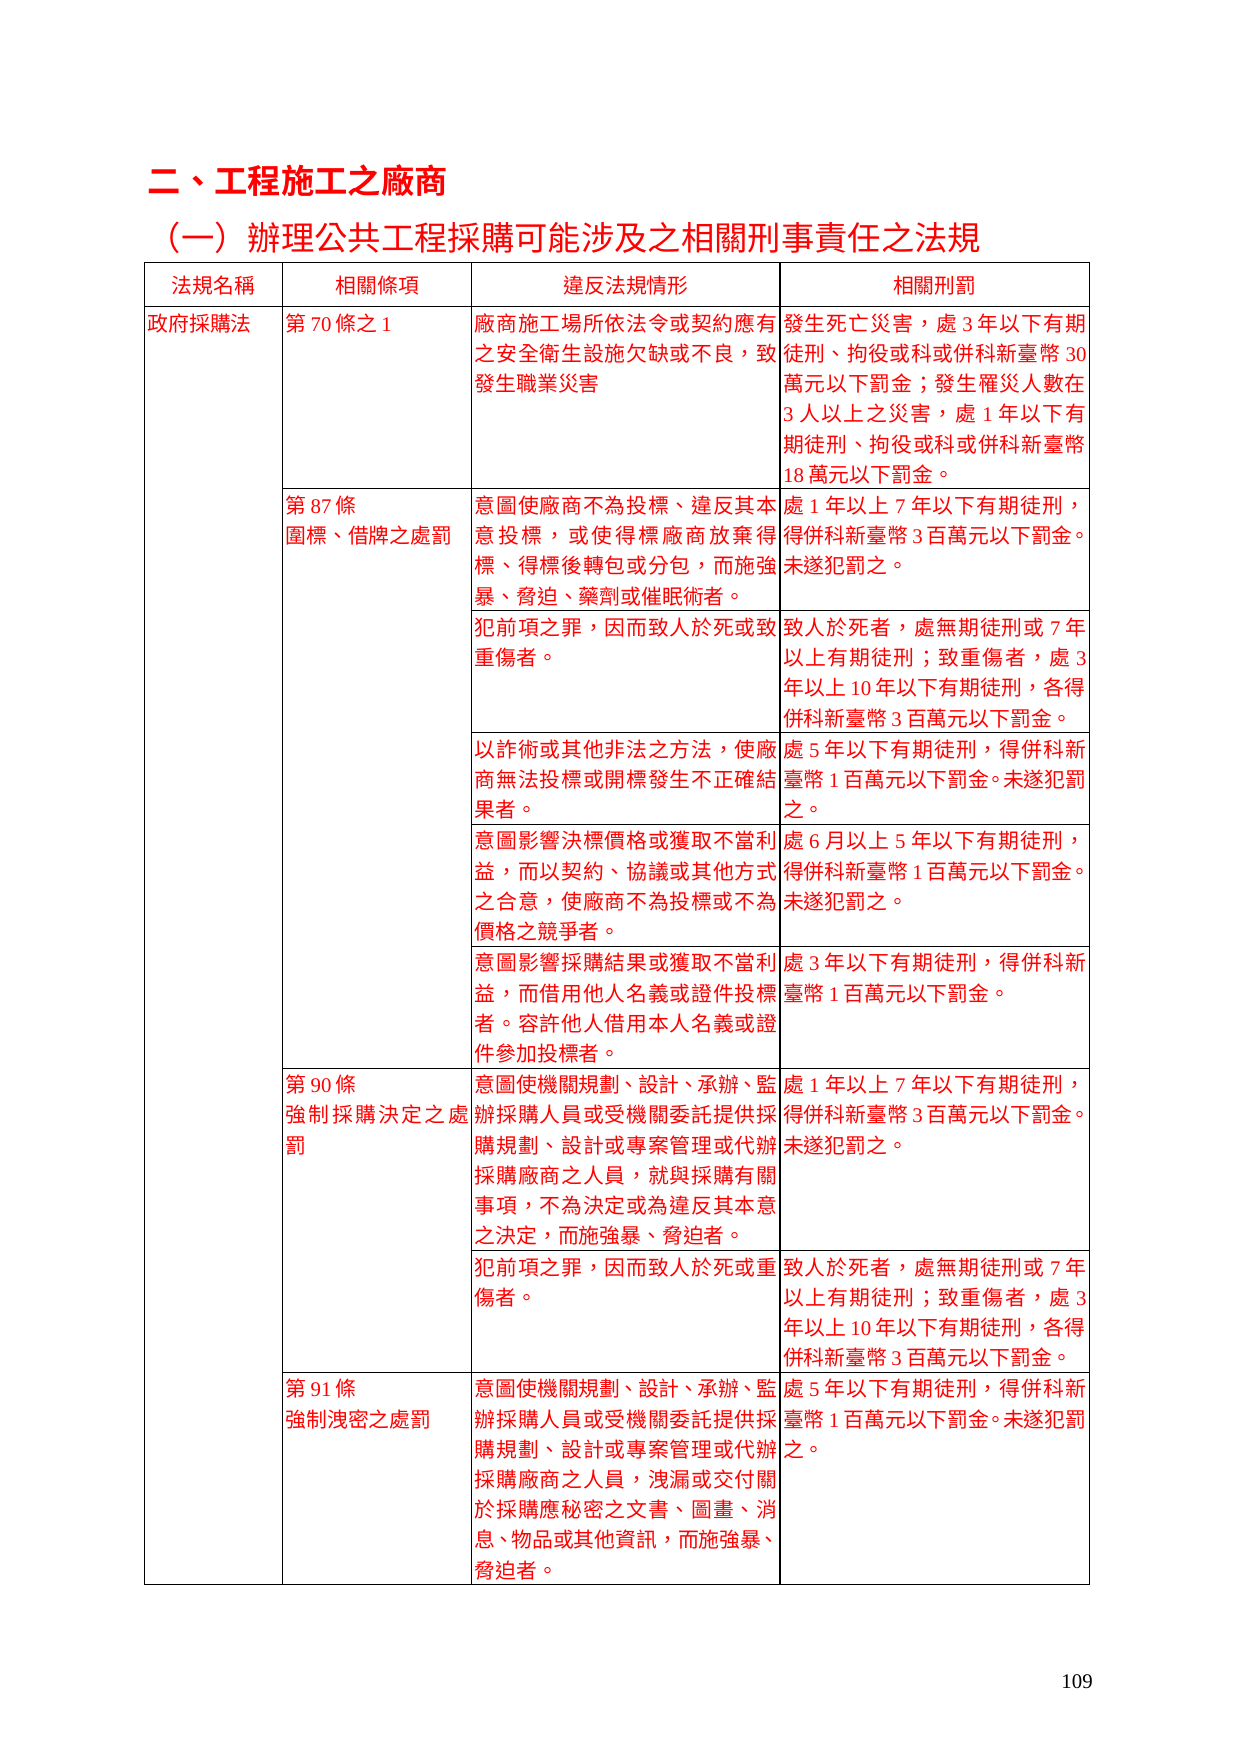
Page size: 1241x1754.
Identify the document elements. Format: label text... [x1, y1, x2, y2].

table_cell 意圖使機關規劃、設計、承辦、監辦採購人員或受機關委託提供採購規劃、設計或專案管理或代辦採購廠商之人員，就與採購有關事項，不為決定或為違反其本意之決定，而施強暴、脅迫者。 [472, 1069, 779, 1250]
table_cell 意圖使廠商不為投標、違反其本意投標，或使得標廠商放棄得標、得標後轉包或分包，而施強暴、脅迫、藥劑或催眠術者。 [472, 489, 779, 610]
table_cell 意圖使機關規劃、設計、承辦、監辦採購人員或受機關委託提供採購規劃、設計或專案管理或代辦採購廠商之人員，洩漏或交付關於採購應秘密之文書、圖畫、消息、物品或其他資訊，而施強暴、脅迫者。 [472, 1373, 779, 1584]
text 二、工程施工之廠商 [148, 148, 1092, 205]
table_cell 致人於死者，處無期徒刑或7年以上有期徒刑；致重傷者，處3年以上10年以下有期徒刑，各得併科新臺幣3百萬元以下罰金。 [781, 611, 1089, 732]
table_cell 第70條之1 [283, 307, 471, 488]
table_header 法規名稱 [145, 263, 282, 306]
table_cell 處3年以下有期徒刑，得併科新臺幣1百萬元以下罰金。 [781, 947, 1089, 1067]
table_cell 犯前項之罪，因而致人於死或重傷者。 [472, 1251, 779, 1372]
table_header 相關條項 [283, 263, 471, 306]
table_cell 政府採購法 [145, 307, 282, 1584]
table_cell 處1年以上7年以下有期徒刑，得併科新臺幣3百萬元以下罰金。未遂犯罰之。 [781, 489, 1089, 610]
text （一）辦理公共工程採購可能涉及之相關刑事責任之法規 [148, 205, 1092, 262]
table_cell 處1年以上7年以下有期徒刑，得併科新臺幣3百萬元以下罰金。未遂犯罰之。 [781, 1069, 1089, 1250]
table_cell 意圖影響採購結果或獲取不當利益，而借用他人名義或證件投標者。容許他人借用本人名義或證件參加投標者。 [472, 947, 779, 1067]
table_cell 發生死亡災害，處3年以下有期徒刑、拘役或科或併科新臺幣30萬元以下罰金；發生罹災人數在3人以上之災害，處1年以下有期徒刑、拘役或科或併科新臺幣18萬元以下罰金。 [781, 307, 1089, 488]
table_cell 廠商施工場所依法令或契約應有之安全衛生設施欠缺或不良，致發生職業災害 [472, 307, 779, 488]
table_cell 第91條 強制洩密之處罰 [283, 1373, 471, 1584]
table_cell 處6月以上5年以下有期徒刑，得併科新臺幣1百萬元以下罰金。未遂犯罰之。 [781, 825, 1089, 946]
table_cell 處5年以下有期徒刑，得併科新臺幣1百萬元以下罰金。未遂犯罰之。 [781, 733, 1089, 824]
table_header 違反法規情形 [472, 263, 779, 306]
table_cell 第90條 強制採購決定之處罰 [283, 1069, 471, 1372]
table_cell 犯前項之罪，因而致人於死或致重傷者。 [472, 611, 779, 732]
table_cell 致人於死者，處無期徒刑或7年以上有期徒刑；致重傷者，處3年以上10年以下有期徒刑，各得併科新臺幣3百萬元以下罰金。 [781, 1251, 1089, 1372]
table_cell 以詐術或其他非法之方法，使廠商無法投標或開標發生不正確結果者。 [472, 733, 779, 824]
table_cell 意圖影響決標價格或獲取不當利益，而以契約、協議或其他方式之合意，使廠商不為投標或不為價格之競爭者。 [472, 825, 779, 946]
table_header 相關刑罰 [781, 263, 1089, 306]
table_cell 處5年以下有期徒刑，得併科新臺幣1百萬元以下罰金。未遂犯罰之。 [781, 1373, 1089, 1584]
table_cell 第87條 圍標、借牌之處罰 [283, 489, 471, 1067]
